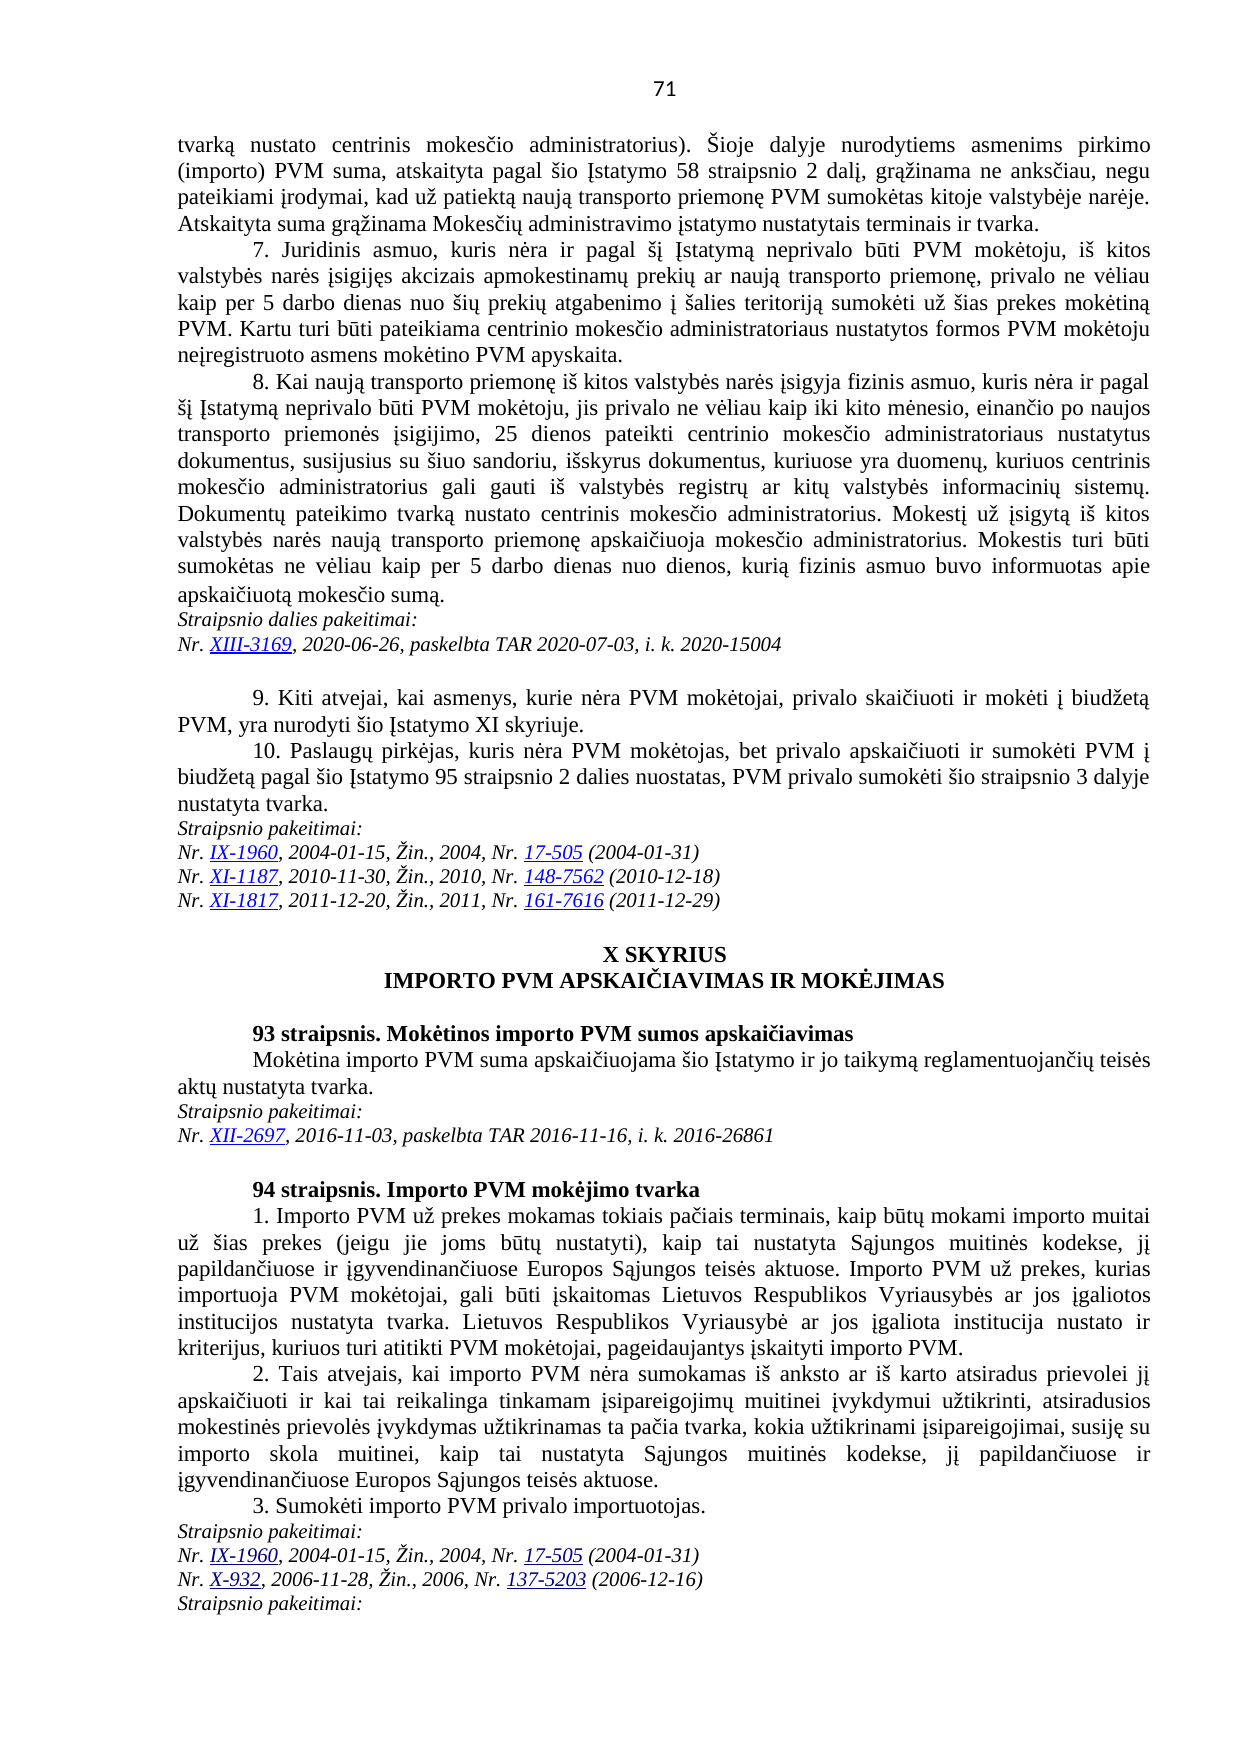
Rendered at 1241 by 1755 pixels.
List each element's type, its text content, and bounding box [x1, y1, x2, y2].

text 3. Sumokėti importo PVM privalo importuotojas. [177, 1492, 1152, 1519]
text 8. Kai naują transporto priemonę iš kitos valstybės narės įsigyja fizinis asmuo, kuris nėra ir pagal šį Įstatymą neprivalo būti PVM mokėtoju, jis privalo ne vėliau kaip iki kito mėnesio, einančio po naujos transporto priemonės įsigijimo, 25 dienos pateikti centrinio mokesčio administratoriaus nustatytus dokumentus, susijusius su šiuo sandoriu, išskyrus dokumentus, kuriuose yra duomenų, kuriuos centrinis mokesčio administratorius gali gauti iš valstybės registrų ar kitų valstybės informacinių sistemų. Dokumentų pateikimo tvarką nustato centrinis mokesčio administratorius. Mokestį už įsigytą iš kitos valstybės narės naują transporto priemonę apskaičiuoja mokesčio administratorius. Mokestis turi būti sumokėtas ne vėliau kaip per 5 darbo dienas nuo dienos, kurią fizinis asmuo buvo informuotas apie apskaičiuotą mokesčio sumą. [177, 368, 1152, 607]
text 93 straipsnis. Mokėtinos importo PVM sumos apskaičiavimas [177, 1020, 1152, 1046]
text tvarką nustato centrinis mokesčio administratorius). Šioje dalyje nurodytiems asmenims pirkimo (importo) PVM suma, atskaityta pagal šio Įstatymo 58 straipsnio 2 dalį, grąžinama ne anksčiau, negu pateikiami įrodymai, kad už patiektą naują transporto priemonę PVM sumokėtas kitoje valstybėje narėje. Atskaityta suma grąžinama Mokesčių administravimo įstatymo nustatytais terminais ir tvarka. [177, 131, 1152, 236]
text 2. Tais atvejais, kai importo PVM nėra sumokamas iš anksto ar iš karto atsiradus prievolei jį apskaičiuoti ir kai tai reikalinga tinkamam įsipareigojimų muitinei įvykdymui užtikrinti, atsiradusios mokestinės prievolės įvykdymas užtikrinamas ta pačia tvarka, kokia užtikrinami įsipareigojimai, susiję su importo skola muitinei, kaip tai nustatyta Sąjungos muitinės kodekse, jį papildančiuose ir įgyvendinančiuose Europos Sąjungos teisės aktuose. [177, 1361, 1152, 1492]
text Mokėtina importo PVM suma apskaičiuojama šio Įstatymo ir jo taikymą reglamentuojančių teisės aktų nustatyta tvarka. [177, 1046, 1152, 1099]
text Straipsnio pakeitimai: [177, 816, 1152, 840]
text Nr. X-932, 2006-11-28, Žin., 2006, Nr. 137-5203 (2006-12-16) [177, 1567, 1152, 1591]
text Nr. IX-1960, 2004-01-15, Žin., 2004, Nr. 17-505 (2004-01-31) [177, 840, 1152, 864]
text 7. Juridinis asmuo, kuris nėra ir pagal šį Įstatymą neprivalo būti PVM mokėtoju, iš kitos valstybės narės įsigijęs akcizais apmokestinamų prekių ar naują transporto priemonę, privalo ne vėliau kaip per 5 darbo dienas nuo šių prekių atgabenimo į šalies teritoriją sumokėti už šias prekes mokėtiną PVM. Kartu turi būti pateikiama centrinio mokesčio administratoriaus nustatytos formos PVM mokėtoju neįregistruoto asmens mokėtino PVM apyskaita. [177, 236, 1152, 368]
text 10. Paslaugų pirkėjas, kuris nėra PVM mokėtojas, bet privalo apskaičiuoti ir sumokėti PVM į biudžetą pagal šio Įstatymo 95 straipsnio 2 dalies nuostatas, PVM privalo sumokėti šio straipsnio 3 dalyje nustatyta tvarka. [177, 737, 1152, 816]
text Nr. XI-1187, 2010-11-30, Žin., 2010, Nr. 148-7562 (2010-12-18) [177, 864, 1152, 888]
text Straipsnio dalies pakeitimai: [177, 607, 1152, 631]
text Nr. XII-2697, 2016-11-03, paskelbta TAR 2016-11-16, i. k. 2016-26861 [177, 1123, 1152, 1147]
text Straipsnio pakeitimai: [177, 1591, 1152, 1615]
text Nr. XIII-3169, 2020-06-26, paskelbta TAR 2020-07-03, i. k. 2020-15004 [177, 631, 1152, 656]
text X SKYRIUS [177, 941, 1152, 967]
text Nr. IX-1960, 2004-01-15, Žin., 2004, Nr. 17-505 (2004-01-31) [177, 1543, 1152, 1567]
text Straipsnio pakeitimai: [177, 1519, 1152, 1543]
text Nr. XI-1817, 2011-12-20, Žin., 2011, Nr. 161-7616 (2011-12-29) [177, 888, 1152, 912]
text Straipsnio pakeitimai: [177, 1099, 1152, 1123]
text IMPORTO PVM APSKAIČIAVIMAS IR MOKĖJIMAS [177, 967, 1152, 994]
text 94 straipsnis. Importo PVM mokėjimo tvarka [177, 1176, 1152, 1202]
text 1. Importo PVM už prekes mokamas tokiais pačiais terminais, kaip būtų mokami importo muitai už šias prekes (jeigu jie joms būtų nustatyti), kaip tai nustatyta Sąjungos muitinės kodekse, jį papildančiuose ir įgyvendinančiuose Europos Sąjungos teisės aktuose. Importo PVM už prekes, kurias importuoja PVM mokėtojai, gali būti įskaitomas Lietuvos Respublikos Vyriausybės ar jos įgaliotos institucijos nustatyta tvarka. Lietuvos Respublikos Vyriausybė ar jos įgaliota institucija nustato ir kriterijus, kuriuos turi atitikti PVM mokėtojai, pageidaujantys įskaityti importo PVM. [177, 1202, 1152, 1361]
text 9. Kiti atvejai, kai asmenys, kurie nėra PVM mokėtojai, privalo skaičiuoti ir mokėti į biudžetą PVM, yra nurodyti šio Įstatymo XI skyriuje. [177, 684, 1152, 737]
